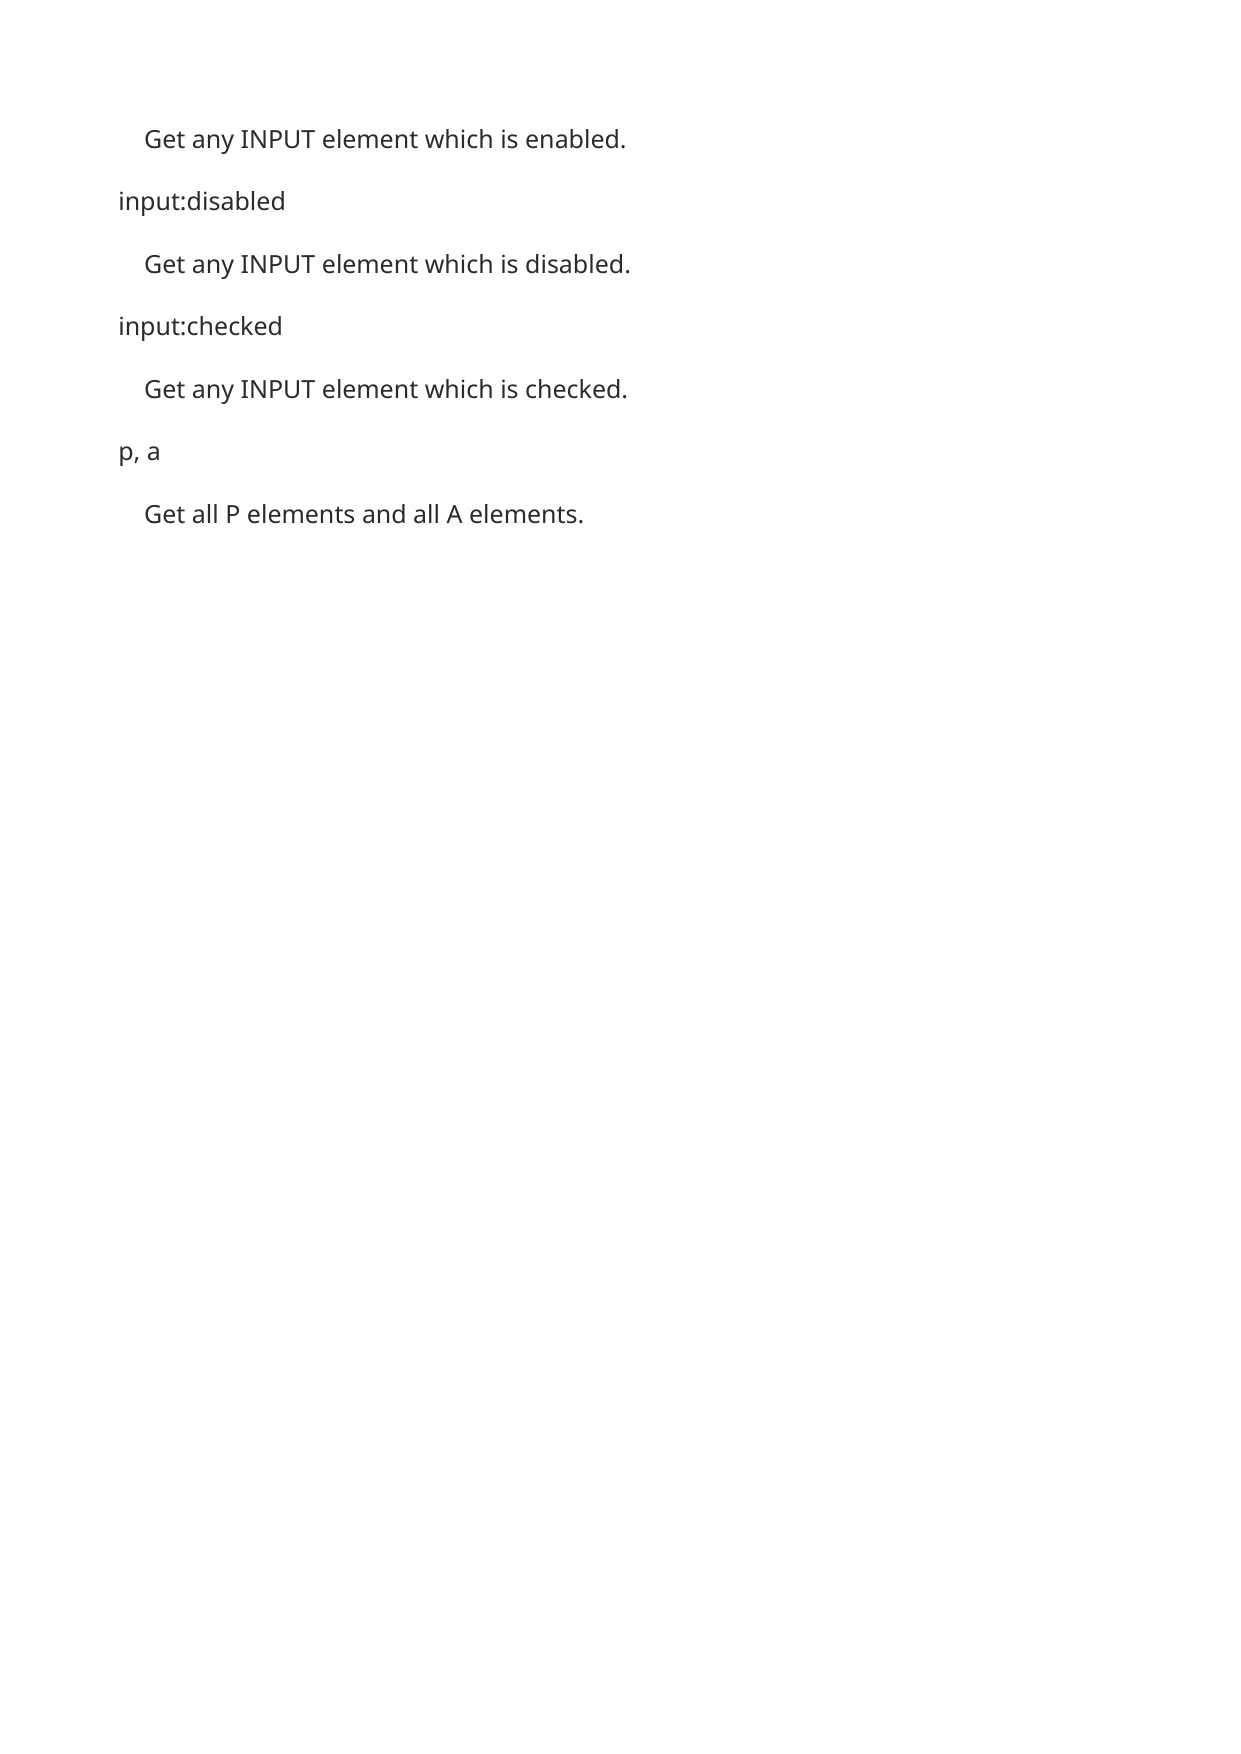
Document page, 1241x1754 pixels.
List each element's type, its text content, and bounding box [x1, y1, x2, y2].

text Get any INPUT element which is checked. [118, 368, 1122, 406]
text p, a [118, 431, 1122, 468]
text input:checked [118, 306, 1122, 343]
text Get all P elements and all A elements. [118, 493, 1122, 531]
text Get any INPUT element which is disabled. [118, 243, 1122, 281]
text Get any INPUT element which is enabled. [118, 118, 1122, 156]
text input:disabled [118, 181, 1122, 218]
